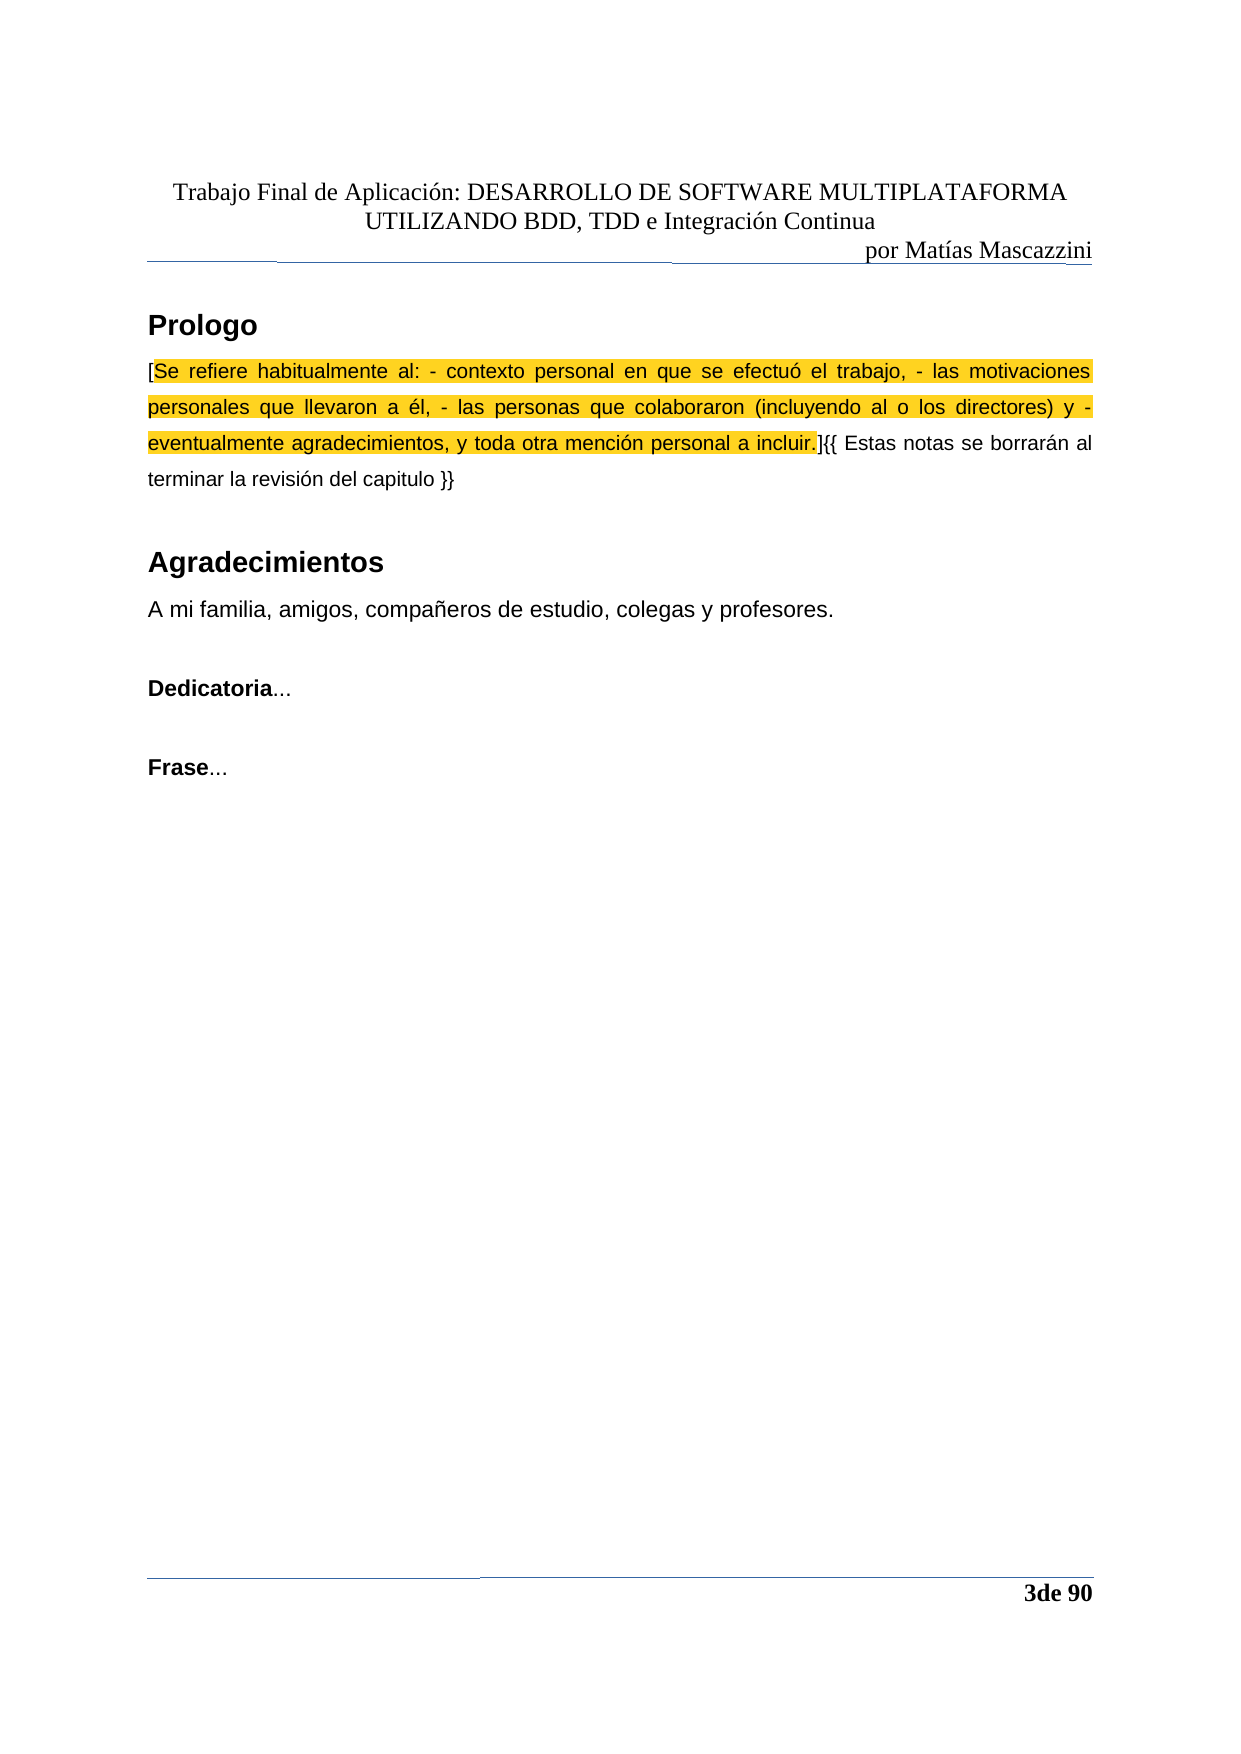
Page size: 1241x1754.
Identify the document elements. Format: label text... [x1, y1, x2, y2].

text Dedicatoria... [148, 675, 1093, 701]
text Agradecimientos [148, 546, 1093, 579]
text Frase... [148, 754, 1093, 780]
text Prologo [148, 308, 1093, 342]
text A mi familia, amigos, compañeros de estudio, colegas y profesores. [148, 596, 1093, 622]
text [Se refiere habitualmente al: - contexto personal en que se efectuó el trabajo, - las motivaciones personales que llevaron a él, - las personas que colaboraron (incluyendo al o los directores) y - eventualmente agradecimientos, y toda otra mención personal a incluir.]{{ Estas notas se borrarán al terminar la revisión del capitulo }} [148, 359, 1093, 490]
